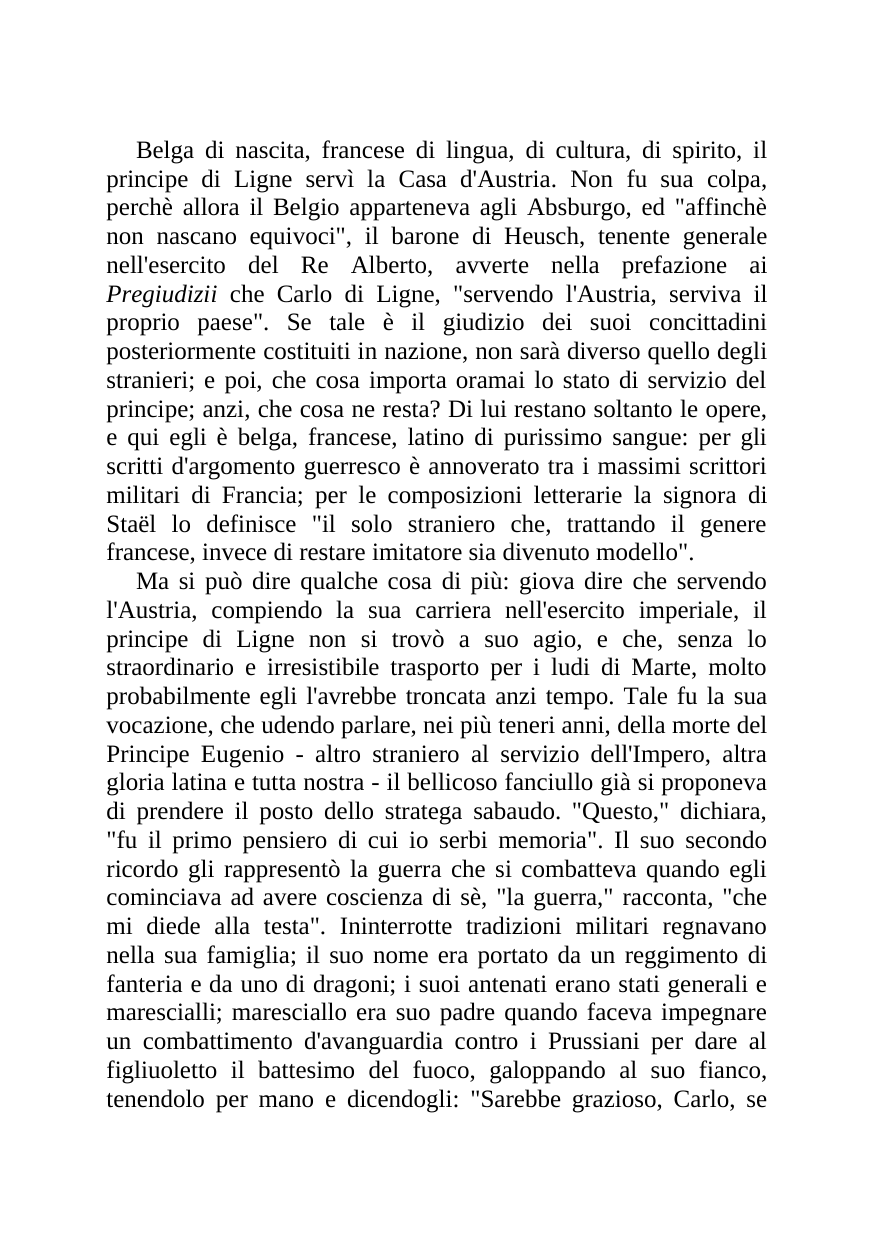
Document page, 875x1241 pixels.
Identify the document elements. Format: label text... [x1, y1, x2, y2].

text Ma si può dire qualche cosa di più: giova dire che servendo l'Austria, compiendo la sua carriera nell'esercito imperiale, il principe di Ligne non si trovò a suo agio, e che, senza lo straordinario e irresistibile trasporto per i ludi di Marte, molto probabilmente egli l'avrebbe troncata anzi tempo. Tale fu la sua vocazione, che udendo parlare, nei più teneri anni, della morte del Principe Eugenio - altro straniero al servizio dell'Impero, altra gloria latina e tutta nostra - il bellicoso fanciullo già si proponeva di prendere il posto dello stratega sabaudo. "Questo," dichiara, "fu il primo pensiero di cui io serbi memoria". Il suo secondo ricordo gli rappresentò la guerra che si combatteva quando egli cominciava ad avere coscienza di sè, "la guerra," racconta, "che mi diede alla testa". Ininterrotte tradizioni militari regnavano nella sua famiglia; il suo nome era portato da un reggimento di fanteria e da uno di dragoni; i suoi antenati erano stati generali e marescialli; maresciallo era suo padre quando faceva impegnare un combattimento d'avanguardia contro i Prussiani per dare al figliuoletto il battesimo del fuoco, galoppando al suo fianco, tenendolo per mano e dicendogli: "Sarebbe grazioso, Carlo, se [106, 566, 768, 1112]
text Belga di nascita, francese di lingua, di cultura, di spirito, il principe di Ligne servì la Casa d'Austria. Non fu sua colpa, perchè allora il Belgio apparteneva agli Absburgo, ed "affinchè non nascano equivoci", il barone di Heusch, tenente generale nell'esercito del Re Alberto, avverte nella prefazione ai Pregiudizii che Carlo di Ligne, "servendo l'Austria, serviva il proprio paese". Se tale è il giudizio dei suoi concittadini posteriormente costituiti in nazione, non sarà diverso quello degli stranieri; e poi, che cosa importa oramai lo stato di servizio del principe; anzi, che cosa ne resta? Di lui restano soltanto le opere, e qui egli è belga, francese, latino di purissimo sangue: per gli scritti d'argomento guerresco è annoverato tra i massimi scrittori militari di Francia; per le composizioni letterarie la signora di Staël lo definisce "il solo straniero che, trattando il genere francese, invece di restare imitatore sia divenuto modello". [106, 135, 768, 566]
